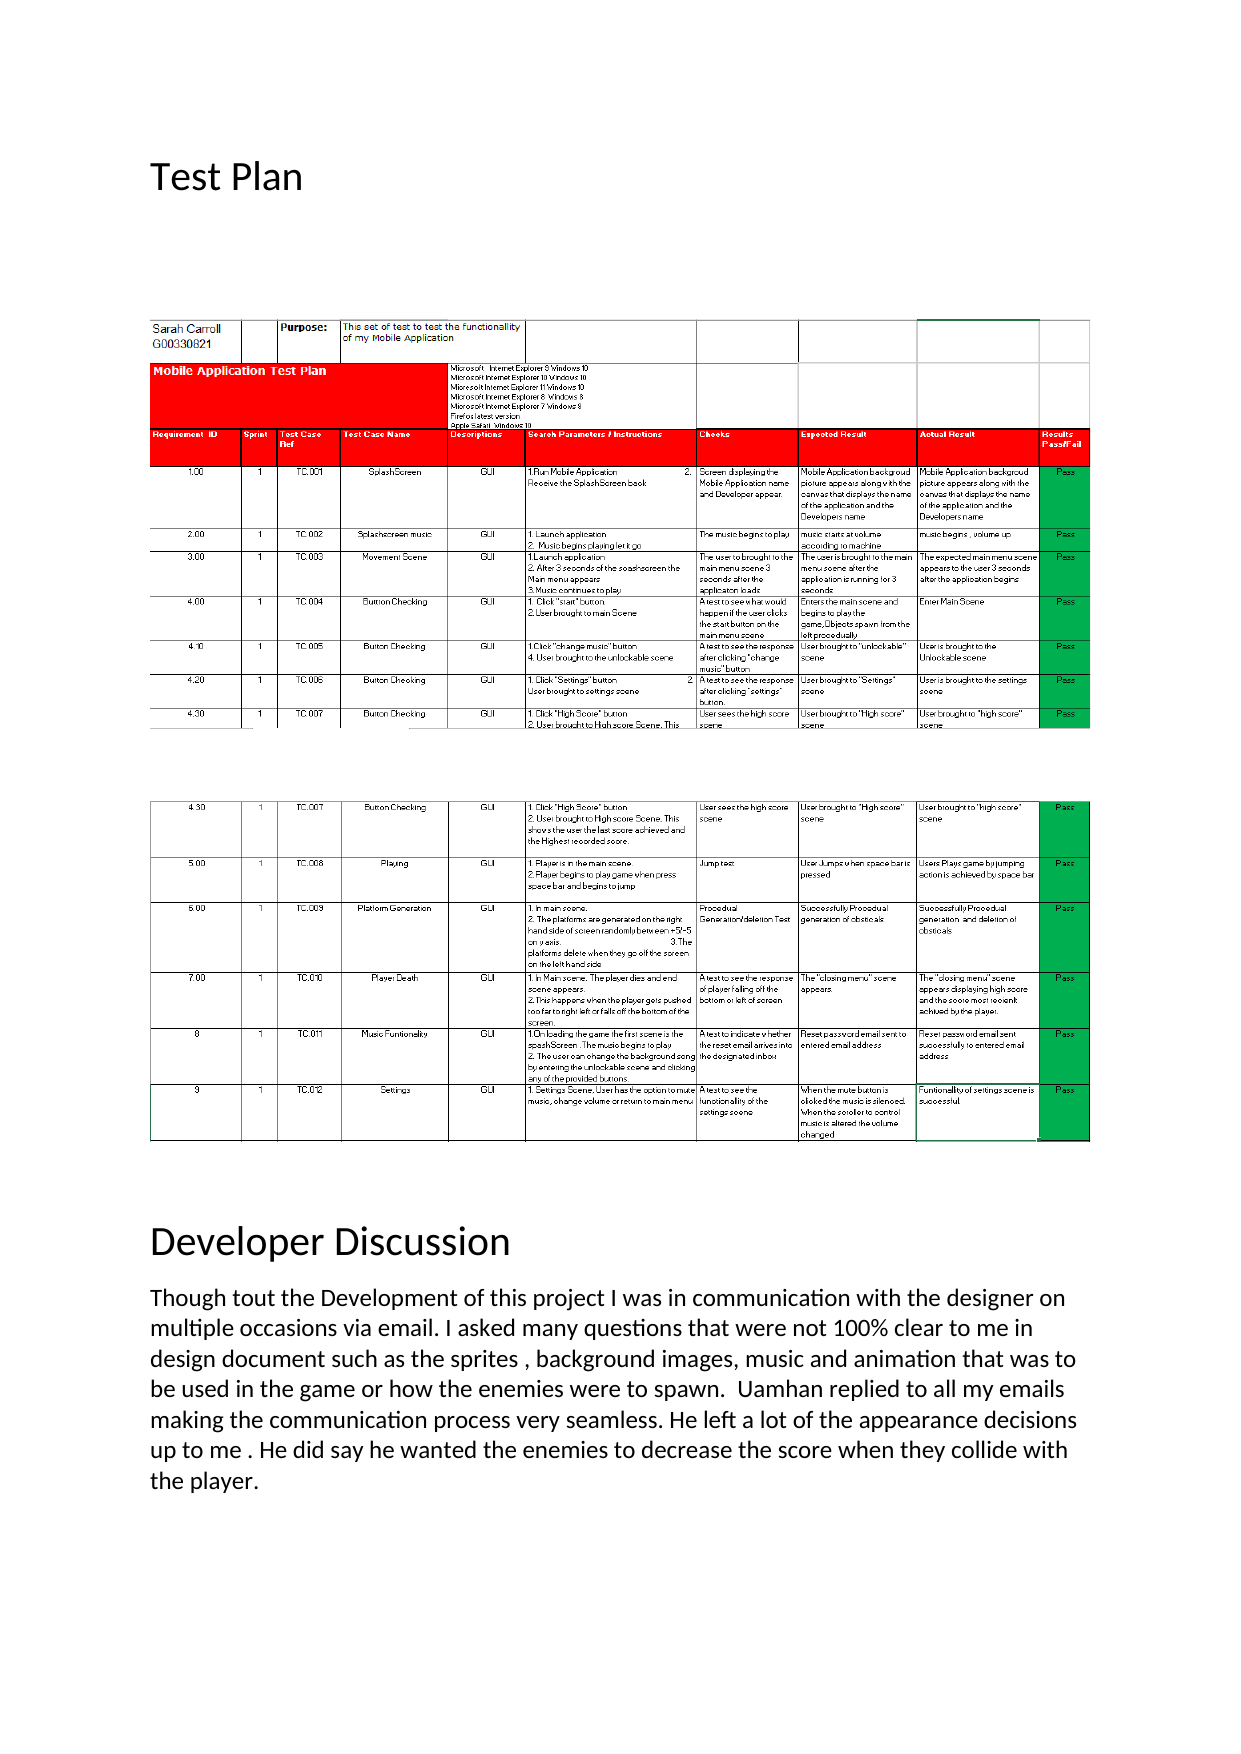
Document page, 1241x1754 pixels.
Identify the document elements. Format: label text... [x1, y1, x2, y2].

text Though tout the Development of this project I was in communication with the designer on multiple occasions via email. I asked many questions that were not 100% clear to me in design document such as the sprites , background images, music and animation that was to be used in the game or how the enemies were to spawn. Uamhan replied to all my emails making the communication process very seamless. He left a lot of the appearance decisions up to me . He did say he wanted the enemies to decrease the score when they collide with the player. [150, 1282, 1090, 1496]
text Test Plan [150, 150, 1090, 201]
text Developer Discussion [150, 1214, 1090, 1265]
